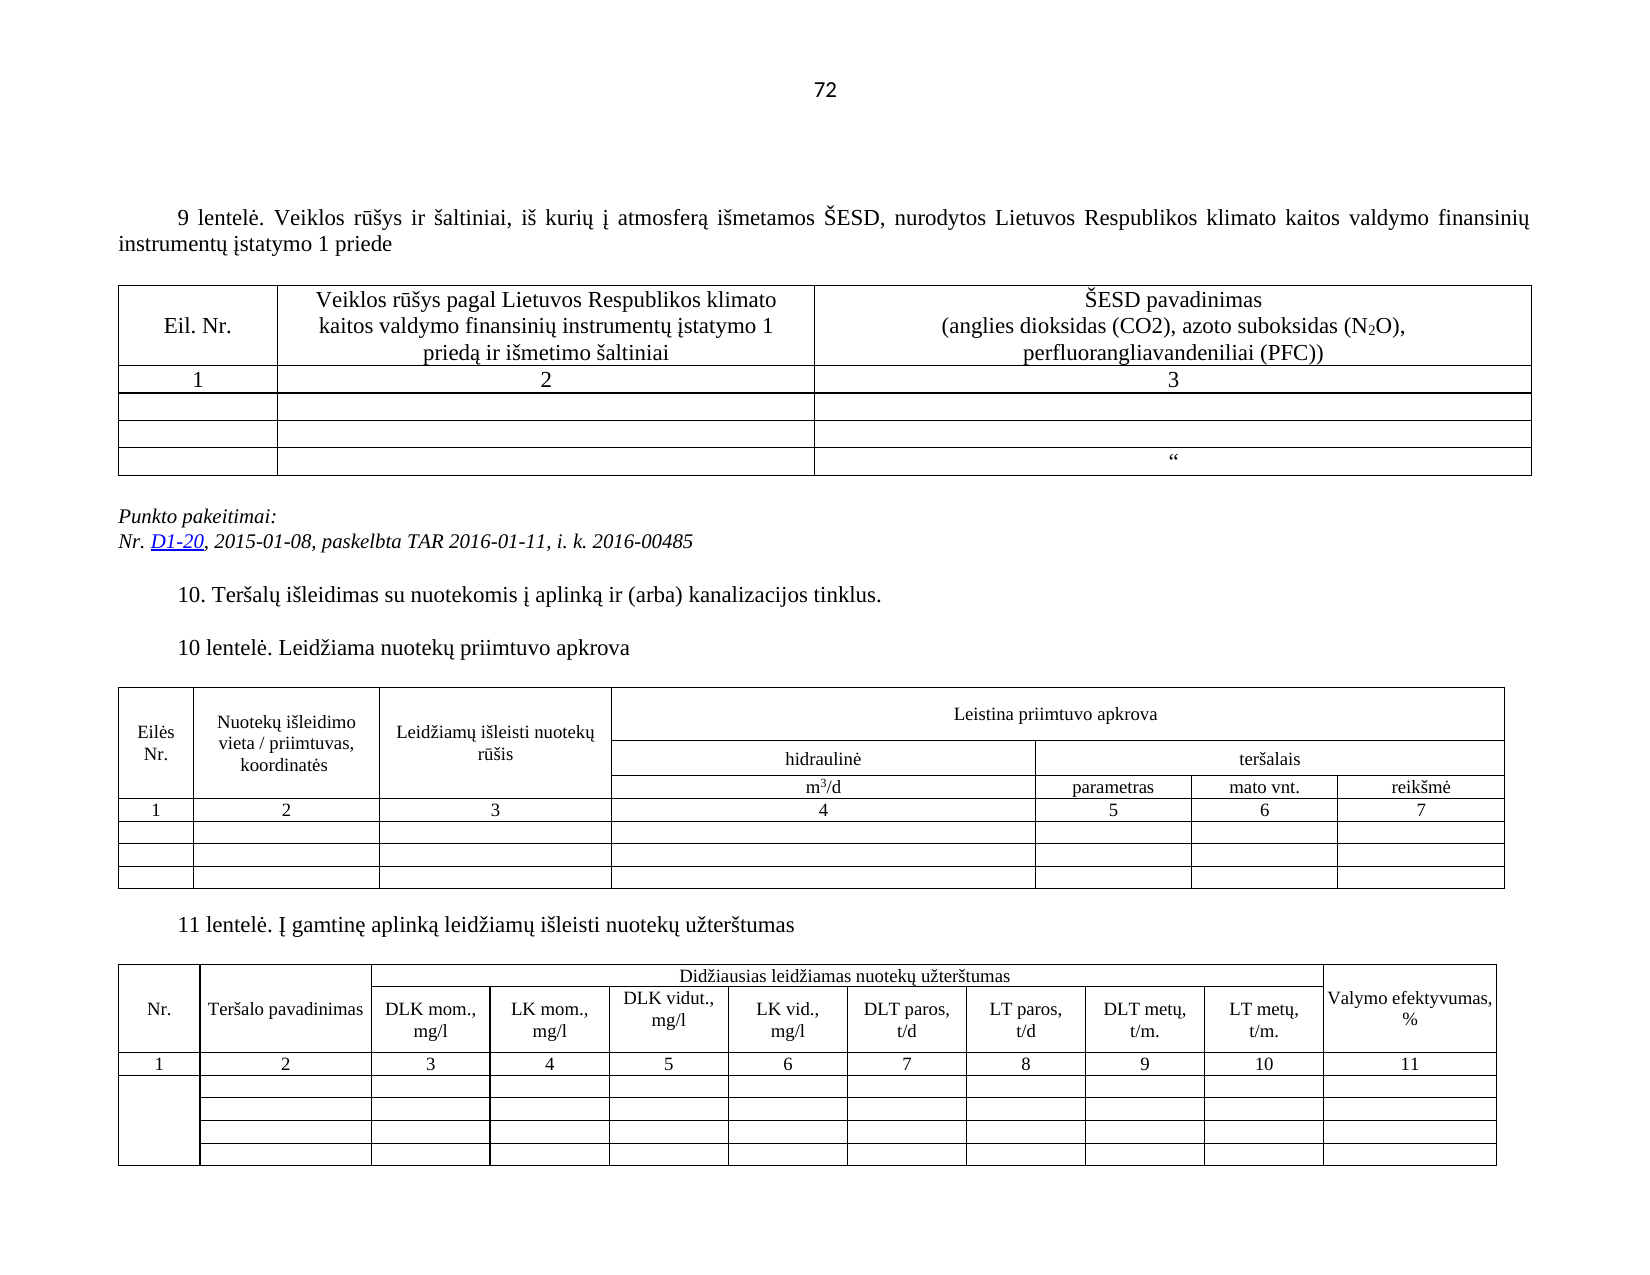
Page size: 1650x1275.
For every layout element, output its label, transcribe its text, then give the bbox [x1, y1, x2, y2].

table_cell [967, 1098, 1085, 1120]
text Nr. D1-20, 2015-01-08, paskelbta TAR 2016-01-11, i. k. 2016-00485 [118, 528, 1532, 553]
table_cell DLK mom., mg/l [372, 987, 489, 1052]
table_cell [278, 394, 814, 420]
table_cell [815, 394, 1531, 420]
table_header Didžiausias leidžiamas nuotekų užterštumas [372, 965, 1323, 986]
table_header Leidžiamų išleisti nuotekų rūšis [380, 688, 611, 798]
table_cell [729, 1098, 847, 1120]
table_cell [278, 421, 814, 447]
table_cell 9 [1086, 1053, 1204, 1074]
table_cell LK vid., mg/l [729, 987, 847, 1052]
table_cell 2 [194, 799, 379, 821]
table_cell 2 [278, 366, 814, 392]
table_cell 5 [1036, 799, 1191, 821]
table_cell [848, 1076, 966, 1097]
table_header Valymo efektyvumas, % [1324, 965, 1496, 1052]
table_cell [201, 1121, 371, 1142]
table_cell [610, 1121, 728, 1142]
table_cell [967, 1076, 1085, 1097]
table_cell 6 [1192, 799, 1337, 821]
table_cell [1205, 1121, 1323, 1142]
table_cell [967, 1121, 1085, 1142]
table_cell [119, 448, 277, 475]
table_header Nuotekų išleidimo vieta / priimtuvas, koordinatės [194, 688, 379, 798]
table_cell [610, 1098, 728, 1120]
table_cell LT metų, t/m. [1205, 987, 1323, 1052]
table_cell [1338, 867, 1504, 888]
table_cell 3 [815, 366, 1531, 392]
table_cell [612, 822, 1035, 843]
table_cell 7 [1338, 799, 1504, 821]
table_cell [729, 1076, 847, 1097]
table_cell [729, 1144, 847, 1165]
table_cell [201, 1076, 371, 1097]
table_cell [372, 1098, 489, 1120]
table_cell “ [815, 448, 1531, 475]
table_cell [201, 1098, 371, 1120]
table_cell [119, 394, 277, 420]
table_cell [612, 867, 1035, 888]
table_cell [1205, 1076, 1323, 1097]
table_cell [1036, 867, 1191, 888]
table_header Leistina priimtuvo apkrova [612, 688, 1504, 740]
table_cell 3 [372, 1053, 489, 1074]
table_header Eil. Nr. [119, 286, 277, 365]
table_cell [1324, 1144, 1496, 1165]
table_cell [119, 421, 277, 447]
table_cell [201, 1144, 371, 1165]
table_cell [372, 1121, 489, 1142]
table_cell 8 [967, 1053, 1085, 1074]
table_header ŠESD pavadinimas (anglies dioksidas (CO2), azoto suboksidas (N2O), perfluorangliavandeniliai (PFC)) [815, 286, 1531, 365]
table_cell 1 [119, 799, 193, 821]
table_cell m3/d [612, 776, 1035, 798]
table_cell [1036, 844, 1191, 866]
table_cell 1 [119, 366, 277, 392]
table_cell [491, 1098, 609, 1120]
table_cell [1036, 822, 1191, 843]
table_cell [119, 867, 193, 888]
table_cell 4 [612, 799, 1035, 821]
text 10 lentelė. Leidžiama nuotekų priimtuvo apkrova [118, 634, 1532, 660]
table_cell [1086, 1144, 1204, 1165]
text Punkto pakeitimai: [118, 504, 1532, 528]
table_cell [1324, 1098, 1496, 1120]
table_cell LT paros, t/d [967, 987, 1085, 1052]
text 9 lentelė. Veiklos rūšys ir šaltiniai, iš kurių į atmosferą išmetamos ŠESD, nurodytos Lietuvos Respublikos klimato kaitos valdymo finansinių instrumentų įstatymo 1 priede [118, 203, 1532, 256]
table_cell [491, 1121, 609, 1142]
table_cell 4 [491, 1053, 609, 1074]
table_cell parametras [1036, 776, 1191, 798]
table_cell [119, 844, 193, 866]
table_cell [1324, 1076, 1496, 1097]
table_cell 10 [1205, 1053, 1323, 1074]
table_cell [1192, 822, 1337, 843]
table_cell [1192, 867, 1337, 888]
table_cell [848, 1144, 966, 1165]
table_cell [1324, 1121, 1496, 1142]
table_cell DLT metų, t/m. [1086, 987, 1204, 1052]
table_cell [1338, 844, 1504, 866]
table_cell [1338, 822, 1504, 843]
table_cell DLT paros, t/d [848, 987, 966, 1052]
table_cell 2 [201, 1053, 371, 1074]
table_cell [815, 421, 1531, 447]
table_header Veiklos rūšys pagal Lietuvos Respublikos klimato kaitos valdymo finansinių instrumentų įstatymo 1 priedą ir išmetimo šaltiniai [278, 286, 814, 365]
table_header Teršalo pavadinimas [201, 965, 371, 1052]
table_cell [491, 1076, 609, 1097]
table_cell [612, 844, 1035, 866]
table_cell mato vnt. [1192, 776, 1337, 798]
text 11 lentelė. Į gamtinę aplinką leidžiamų išleisti nuotekų užterštumas [118, 911, 1532, 937]
table_cell [1086, 1121, 1204, 1142]
table_cell [610, 1076, 728, 1097]
table_cell [278, 448, 814, 475]
table_cell [1205, 1144, 1323, 1165]
table_cell reikšmė [1338, 776, 1504, 798]
table_cell [194, 822, 379, 843]
table_header Nr. [119, 965, 199, 1052]
table_cell [372, 1076, 489, 1097]
table_cell [119, 1076, 199, 1165]
table_cell [610, 1144, 728, 1165]
table_cell 11 [1324, 1053, 1496, 1074]
table_cell [380, 844, 611, 866]
table_cell [1086, 1098, 1204, 1120]
table_cell teršalais [1036, 741, 1504, 775]
table_cell [194, 844, 379, 866]
table_cell [1086, 1076, 1204, 1097]
text 10. Teršalų išleidimas su nuotekomis į aplinką ir (arba) kanalizacijos tinklus. [118, 581, 1532, 608]
table_cell [372, 1144, 489, 1165]
table_cell [1205, 1098, 1323, 1120]
table_cell 7 [848, 1053, 966, 1074]
table_cell 6 [729, 1053, 847, 1074]
table_cell [194, 867, 379, 888]
table_cell [491, 1144, 609, 1165]
table_cell 1 [119, 1053, 199, 1074]
table_cell hidraulinė [612, 741, 1035, 775]
table_header Eilės Nr. [119, 688, 193, 798]
table_cell DLK vidut., mg/l [610, 987, 728, 1052]
table_cell [380, 867, 611, 888]
table_cell [967, 1144, 1085, 1165]
table_cell [119, 822, 193, 843]
table_cell [848, 1121, 966, 1142]
table_cell [1192, 844, 1337, 866]
table_cell 3 [380, 799, 611, 821]
table_cell [729, 1121, 847, 1142]
table_cell LK mom., mg/l [491, 987, 609, 1052]
table_cell [848, 1098, 966, 1120]
table_cell [380, 822, 611, 843]
table_cell 5 [610, 1053, 728, 1074]
